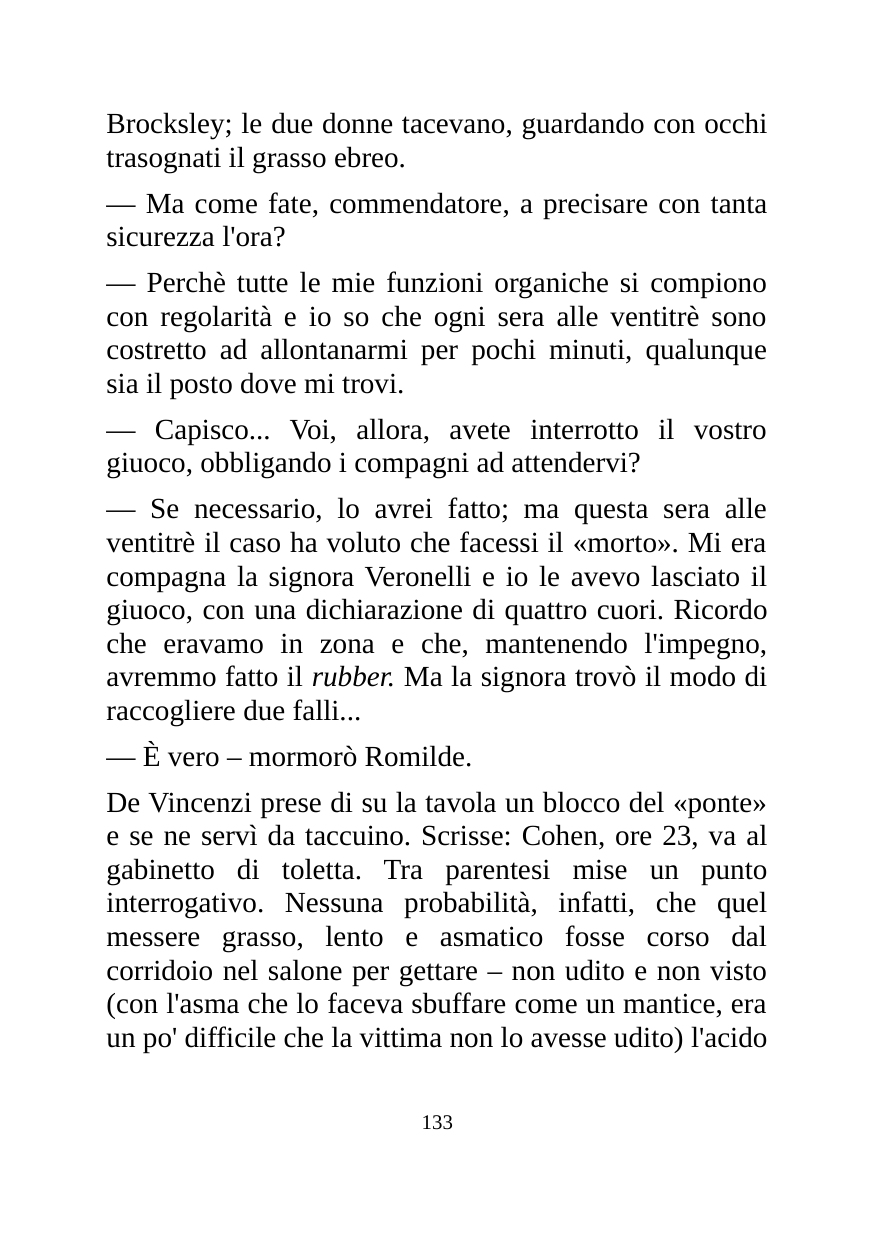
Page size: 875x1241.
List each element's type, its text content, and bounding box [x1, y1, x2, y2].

text — Se necessario, lo avrei fatto; ma questa sera alle ventitrè il caso ha voluto che facessi il «morto». Mi era compagna la signora Veronelli e io le avevo lasciato il giuoco, con una dichiarazione di quattro cuori. Ricordo che eravamo in zona e che, mantenendo l'impegno, avremmo fatto il rubber. Ma la signora trovò il modo di raccogliere due falli... [106, 492, 768, 726]
text — Ma come fate, commendatore, a precisare con tanta sicurezza l'ora? [106, 186, 768, 253]
text — È vero – mormorò Romilde. [106, 739, 768, 772]
text De Vincenzi prese di su la tavola un blocco del «ponte» e se ne servì da taccuino. Scrisse: Cohen, ore 23, va al gabinetto di toletta. Tra parentesi mise un punto interrogativo. Nessuna probabilità, infatti, che quel messere grasso, lento e asmatico fosse corso dal corridoio nel salone per gettare – non udito e non visto (con l'asma che lo faceva sbuffare come un mantice, era un po' difficile che la vittima non lo avesse udito) l'acido [106, 785, 768, 1053]
text — Capisco... Voi, allora, avete interrotto il vostro giuoco, obbligando i compagni ad attendervi? [106, 412, 768, 479]
text — Perchè tutte le mie funzioni organiche si compiono con regolarità e io so che ogni sera alle ventitrè sono costretto ad allontanarmi per pochi minuti, qualunque sia il posto dove mi trovi. [106, 265, 768, 399]
text Brocksley; le due donne tacevano, guardando con occhi trasognati il grasso ebreo. [106, 106, 768, 173]
